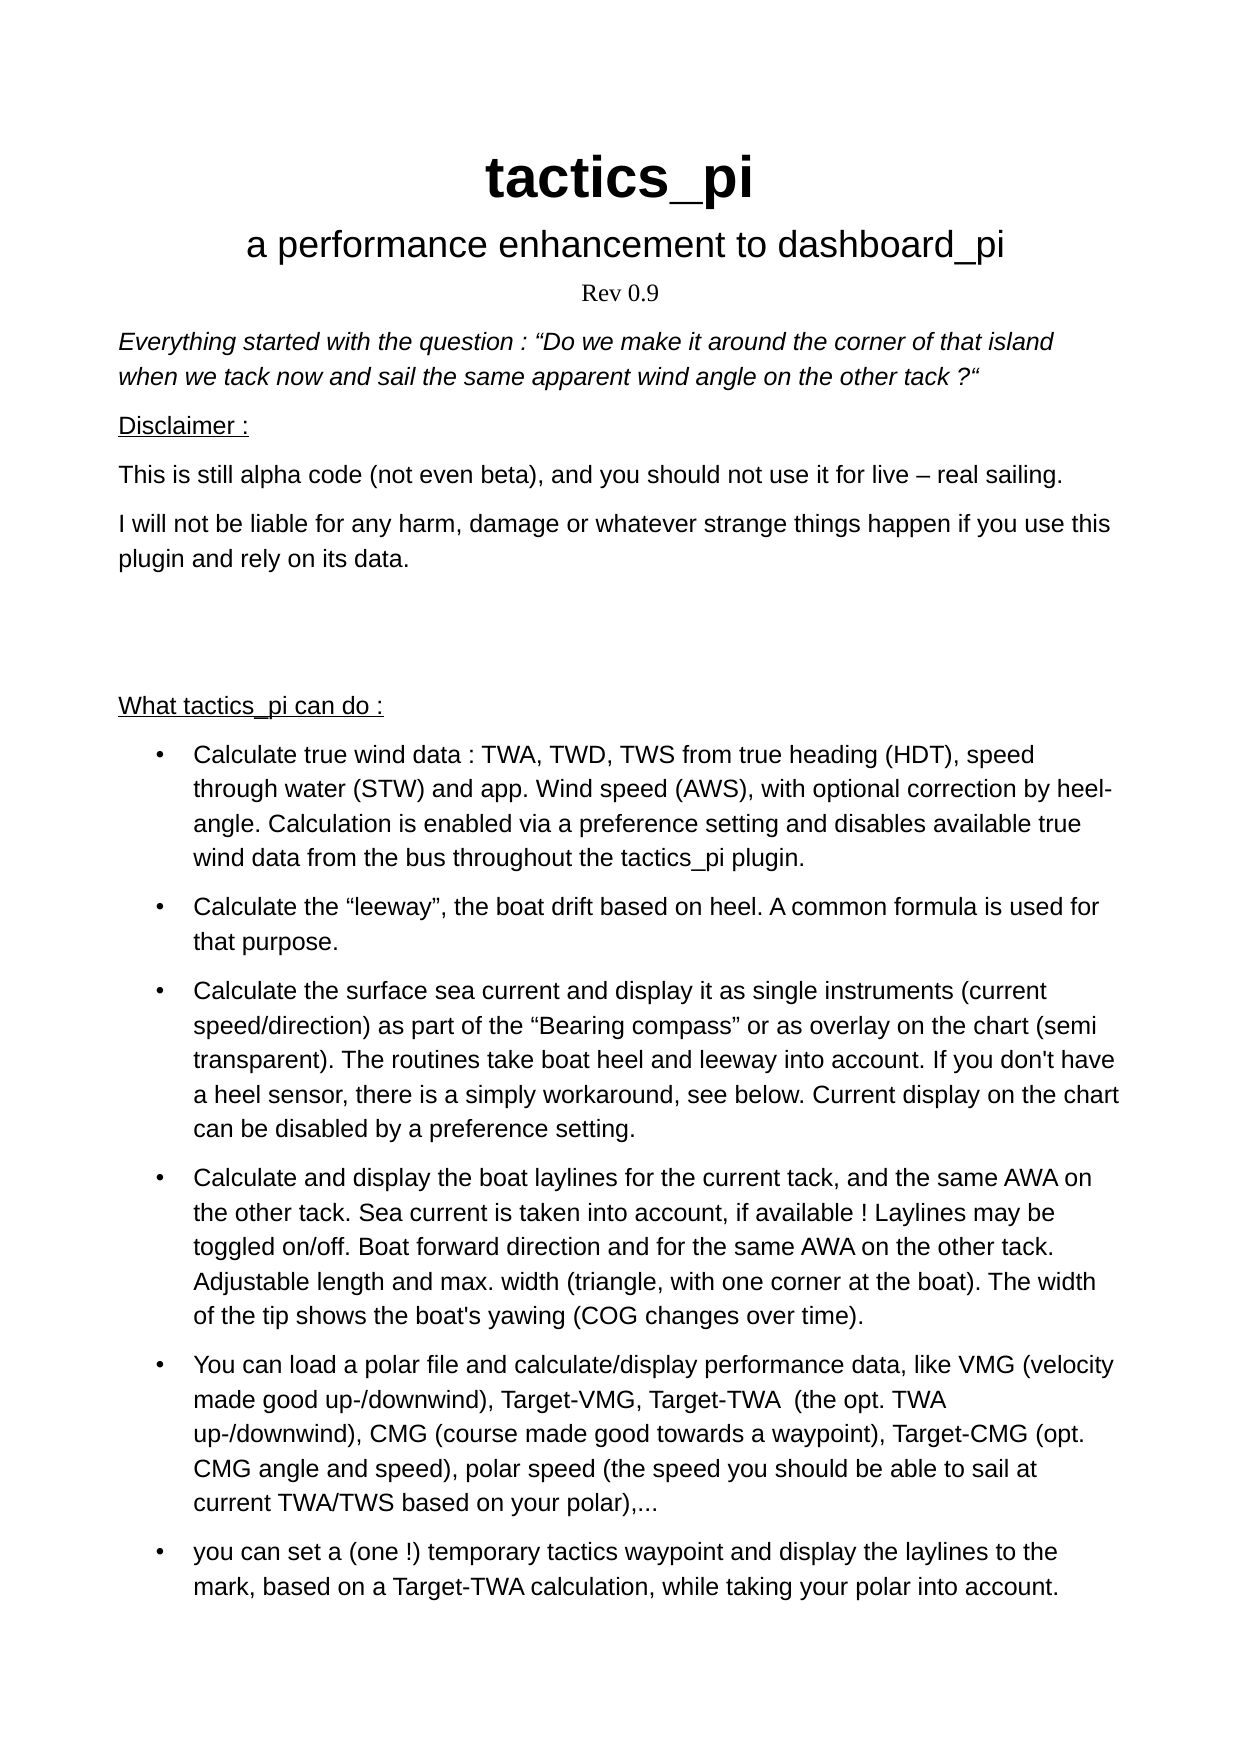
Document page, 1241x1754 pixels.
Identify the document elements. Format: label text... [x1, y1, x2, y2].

text Rev 0.9 [118, 278, 1122, 307]
text Disclaimer : [118, 411, 1122, 440]
text This is still alpha code (not even beta), and you should not use it for live – real sailing. [118, 460, 1122, 489]
list You can load a polar file and calculate/display performance data, like VMG (velocity made good up-/downwind), Target-VMG, Target-TWA (the opt. TWA up-/downwind), CMG (course made good towards a waypoint), Target-CMG (opt. CMG angle and speed), polar speed (the speed you should be able to sail at current TWA/TWS based on your polar),... [156, 1350, 1122, 1517]
text I will not be liable for any harm, damage or whatever strange things happen if you use this plugin and rely on its data. [118, 509, 1122, 572]
list Calculate true wind data : TWA, TWD, TWS from true heading (HDT), speed through water (STW) and app. Wind speed (AWS), with optional correction by heel-angle. Calculation is enabled via a preference setting and disables available true wind data from the bus throughout the tactics_pi plugin. [156, 740, 1122, 872]
list Calculate the surface sea current and display it as single instruments (current speed/direction) as part of the “Bearing compass” or as overlay on the chart (semi transparent). The routines take boat heel and leeway into account. If you don't have a heel sensor, there is a simply workaround, see below. Current display on the chart can be disabled by a preference setting. [156, 976, 1122, 1143]
subtitle a performance enhancement to dashboard_pi [118, 223, 1122, 266]
text Everything started with the question : “Do we make it around the corner of that island when we tack now and sail the same apparent wind angle on the other tack ?“ [118, 327, 1122, 391]
list you can set a (one !) temporary tactics waypoint and display the laylines to the mark, based on a Target-TWA calculation, while taking your polar into account. [156, 1537, 1122, 1601]
list Calculate the “leeway”, the boat drift based on heel. A common formula is used for that purpose. [156, 892, 1122, 956]
list Calculate and display the boat laylines for the current tack, and the same AWA on the other tack. Sea current is taken into account, if available ! Laylines may be toggled on/off. Boat forward direction and for the same AWA on the other tack. Adjustable length and max. width (triangle, with one corner at the boat). The width of the tip shows the boat's yawing (COG changes over time). [156, 1163, 1122, 1330]
title tactics_pi [118, 143, 1122, 210]
text What tactics_pi can do : [118, 691, 1122, 719]
